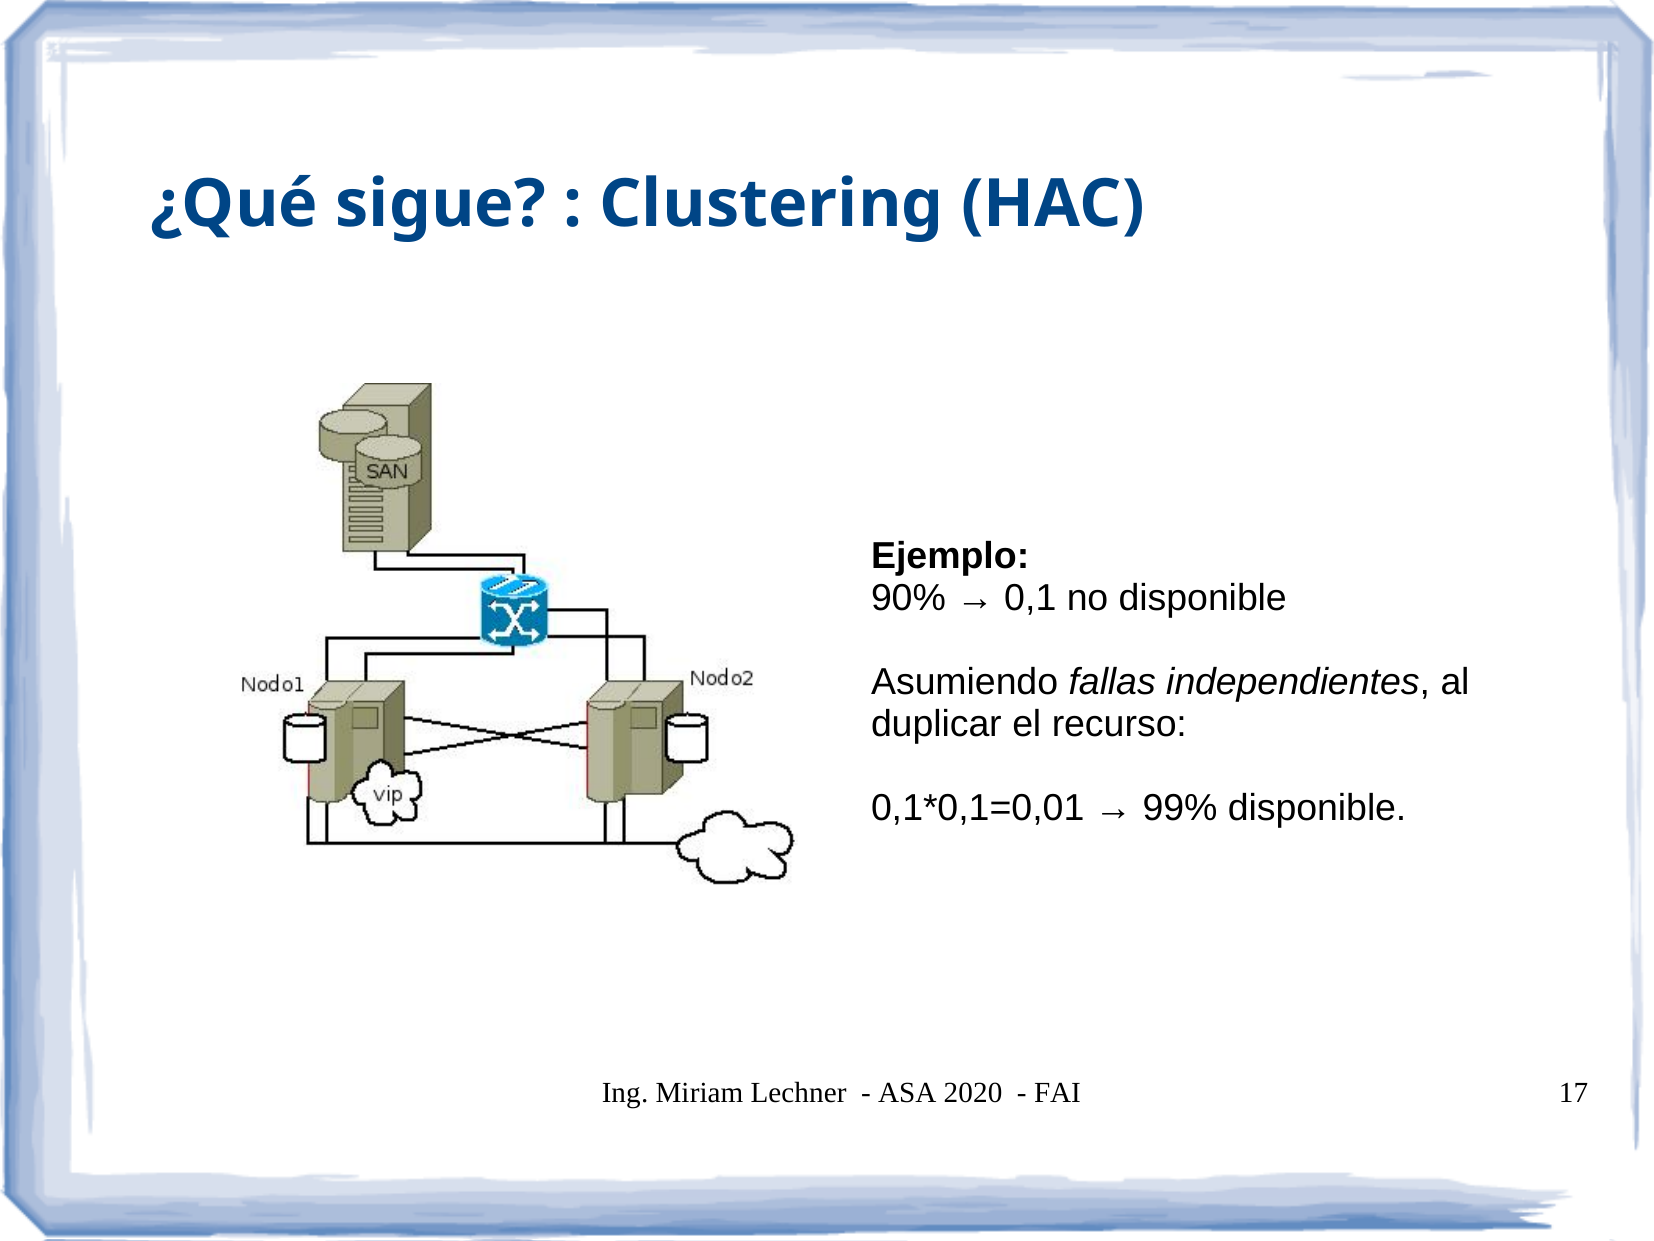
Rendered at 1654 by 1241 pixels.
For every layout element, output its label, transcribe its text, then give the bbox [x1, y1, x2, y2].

text_box Ejemplo: 90% → 0,1 no disponible Asumiendo fallas independientes, al duplicar el recurso: 0,1*0,1=0,01 → 99% disponible. [856, 527, 1495, 833]
text_box ¿Qué sigue? : Clustering (HAC) [135, 147, 1168, 250]
picture [0, 0, 1654, 1241]
